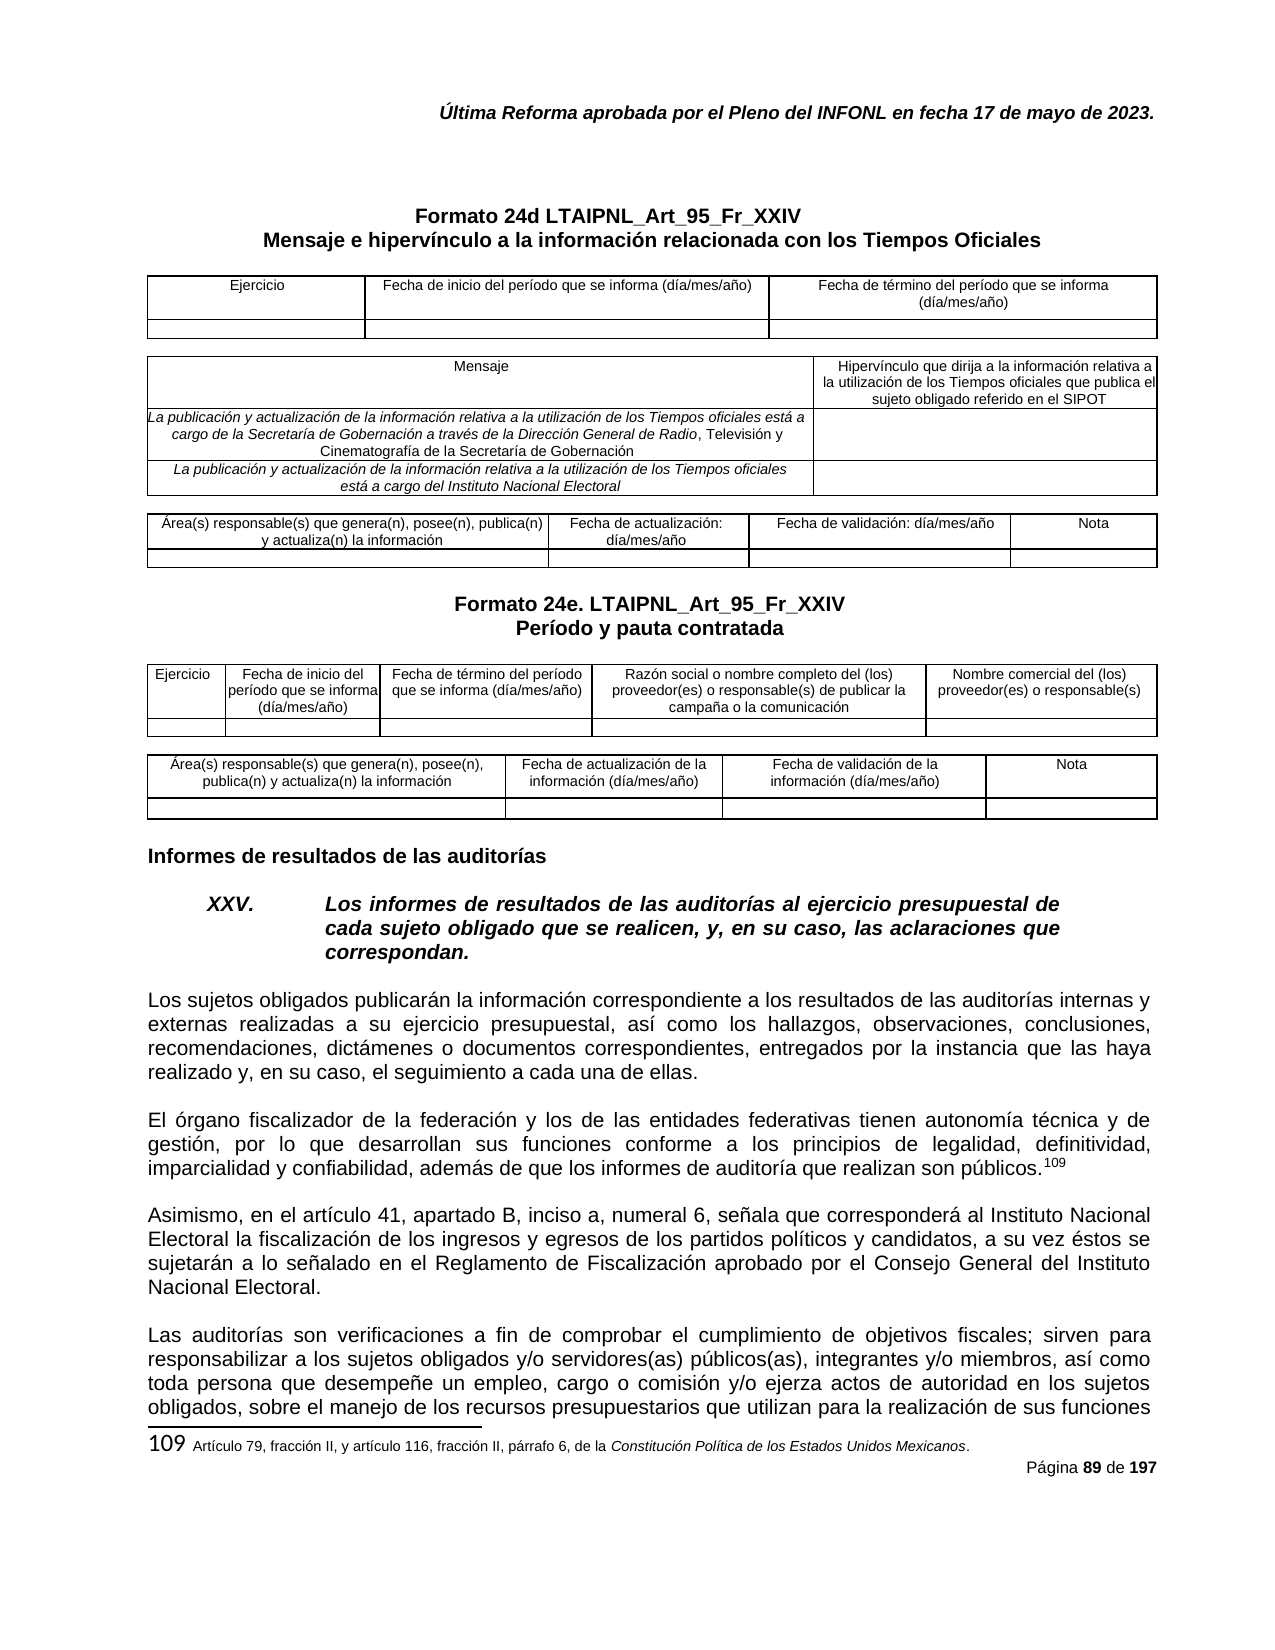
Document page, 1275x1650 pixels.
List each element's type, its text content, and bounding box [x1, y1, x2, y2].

table_cell [593, 719, 925, 736]
table_header Nota [987, 756, 1156, 797]
table_header Fecha de inicio del período que se informa (día/mes/año) [366, 277, 768, 318]
table_cell [148, 550, 548, 566]
table_header Fecha de actualización de la información (día/mes/año) [506, 756, 722, 797]
table_cell [506, 799, 722, 818]
table_header Fecha de validación: día/mes/año [750, 515, 1010, 548]
table_header Área(s) responsable(s) que genera(n), posee(n), publica(n) y actualiza(n) la información [148, 515, 548, 548]
table_header Nombre comercial del (los) proveedor(es) o responsable(s) [927, 665, 1156, 717]
text Mensaje e hipervínculo a la información relacionada con los Tiempos Oficiales [148, 227, 1157, 251]
text Informes de resultados de las auditorías [148, 844, 1157, 868]
text Formato 24d LTAIPNL_Art_95_Fr_XXIV [148, 203, 1068, 227]
text XXV. Los informes de resultados de las auditorías al ejercicio presupuestal de cada sujeto obligado que se realicen, y, en su caso, las aclaraciones que correspondan. [207, 892, 1063, 964]
table_header Fecha de validación de la información (día/mes/año) [723, 756, 985, 797]
table_cell [148, 799, 505, 818]
table_cell [148, 320, 364, 338]
table_cell La publicación y actualización de la información relativa a la utilización de los Tiempos oficiales está a cargo de la Secretaría de Gobernación a través de la Dirección General de Radio, Televisión y Cinematografía de la Secretaría de Gobernación [148, 409, 813, 459]
table_cell [927, 719, 1156, 736]
table_cell [1011, 550, 1156, 566]
table_cell [723, 799, 985, 818]
text Período y pauta contratada [148, 616, 1152, 640]
table_header Área(s) responsable(s) que genera(n), posee(n), publica(n) y actualiza(n) la información [148, 756, 505, 797]
text Los sujetos obligados publicarán la información correspondiente a los resultados de las auditorías internas y externas realizadas a su ejercicio presupuestal, así como los hallazgos, observaciones, conclusiones, recomendaciones, dictámenes o documentos correspondientes, entregados por la instancia que las haya realizado y, en su caso, el seguimiento a cada una de ellas. [148, 988, 1152, 1083]
table_header Fecha de término del período que se informa (día/mes/año) [381, 665, 591, 717]
table_cell [987, 799, 1156, 818]
table_header Hipervínculo que dirija a la información relativa a la utilización de los Tiempos oficiales que publica el sujeto obligado referido en el SIPOT [814, 357, 1156, 408]
table_header Mensaje [148, 357, 813, 408]
table_header Nota [1011, 515, 1156, 548]
table_cell [381, 719, 591, 736]
text Artículo 79, fracción II, y artículo 116, fracción II, párrafo 6, de la Constitución Política de los Estados Unidos Mexicanos. [148, 1427, 1157, 1458]
table_cell [750, 550, 1010, 566]
table_cell [226, 719, 379, 736]
text Las auditorías son verificaciones a fin de comprobar el cumplimiento de objetivos fiscales; sirven para responsabilizar a los sujetos obligados y/o servidores(as) públicos(as), integrantes y/o miembros, así como toda persona que desempeñe un empleo, cargo o comisión y/o ejerza actos de autoridad en los sujetos obligados, sobre el manejo de los recursos presupuestarios que utilizan para la realización de sus funciones [148, 1323, 1152, 1419]
table_header Fecha de inicio del período que se informa (día/mes/año) [226, 665, 379, 717]
table_cell [366, 320, 768, 338]
table_header Ejercicio [148, 277, 364, 318]
table_cell [770, 320, 1156, 338]
table_cell [549, 550, 748, 566]
text Formato 24e. LTAIPNL_Art_95_Fr_XXIV [148, 592, 1152, 616]
table_cell [148, 719, 225, 736]
table_header Razón social o nombre completo del (los) proveedor(es) o responsable(s) de publicar la campaña o la comunicación [593, 665, 925, 717]
table_header Fecha de término del período que se informa (día/mes/año) [770, 277, 1156, 318]
table_header Ejercicio [148, 665, 225, 717]
text Asimismo, en el artículo 41, apartado B, inciso a, numeral 6, señala que corresponderá al Instituto Nacional Electoral la fiscalización de los ingresos y egresos de los partidos políticos y candidatos, a su vez éstos se sujetarán a lo señalado en el Reglamento de Fiscalización aprobado por el Consejo General del Instituto Nacional Electoral. [148, 1203, 1152, 1299]
table_header Fecha de actualización: día/mes/año [549, 515, 748, 548]
table_cell [814, 461, 1156, 494]
table_cell [814, 409, 1156, 459]
table_cell La publicación y actualización de la información relativa a la utilización de los Tiempos oficiales está a cargo del Instituto Nacional Electoral [148, 461, 813, 494]
text El órgano fiscalizador de la federación y los de las entidades federativas tienen autonomía técnica y de gestión, por lo que desarrollan sus funciones conforme a los principios de legalidad, definitividad, imparcialidad y confiabilidad, además de que los informes de auditoría que realizan son públicos. [148, 1107, 1152, 1179]
